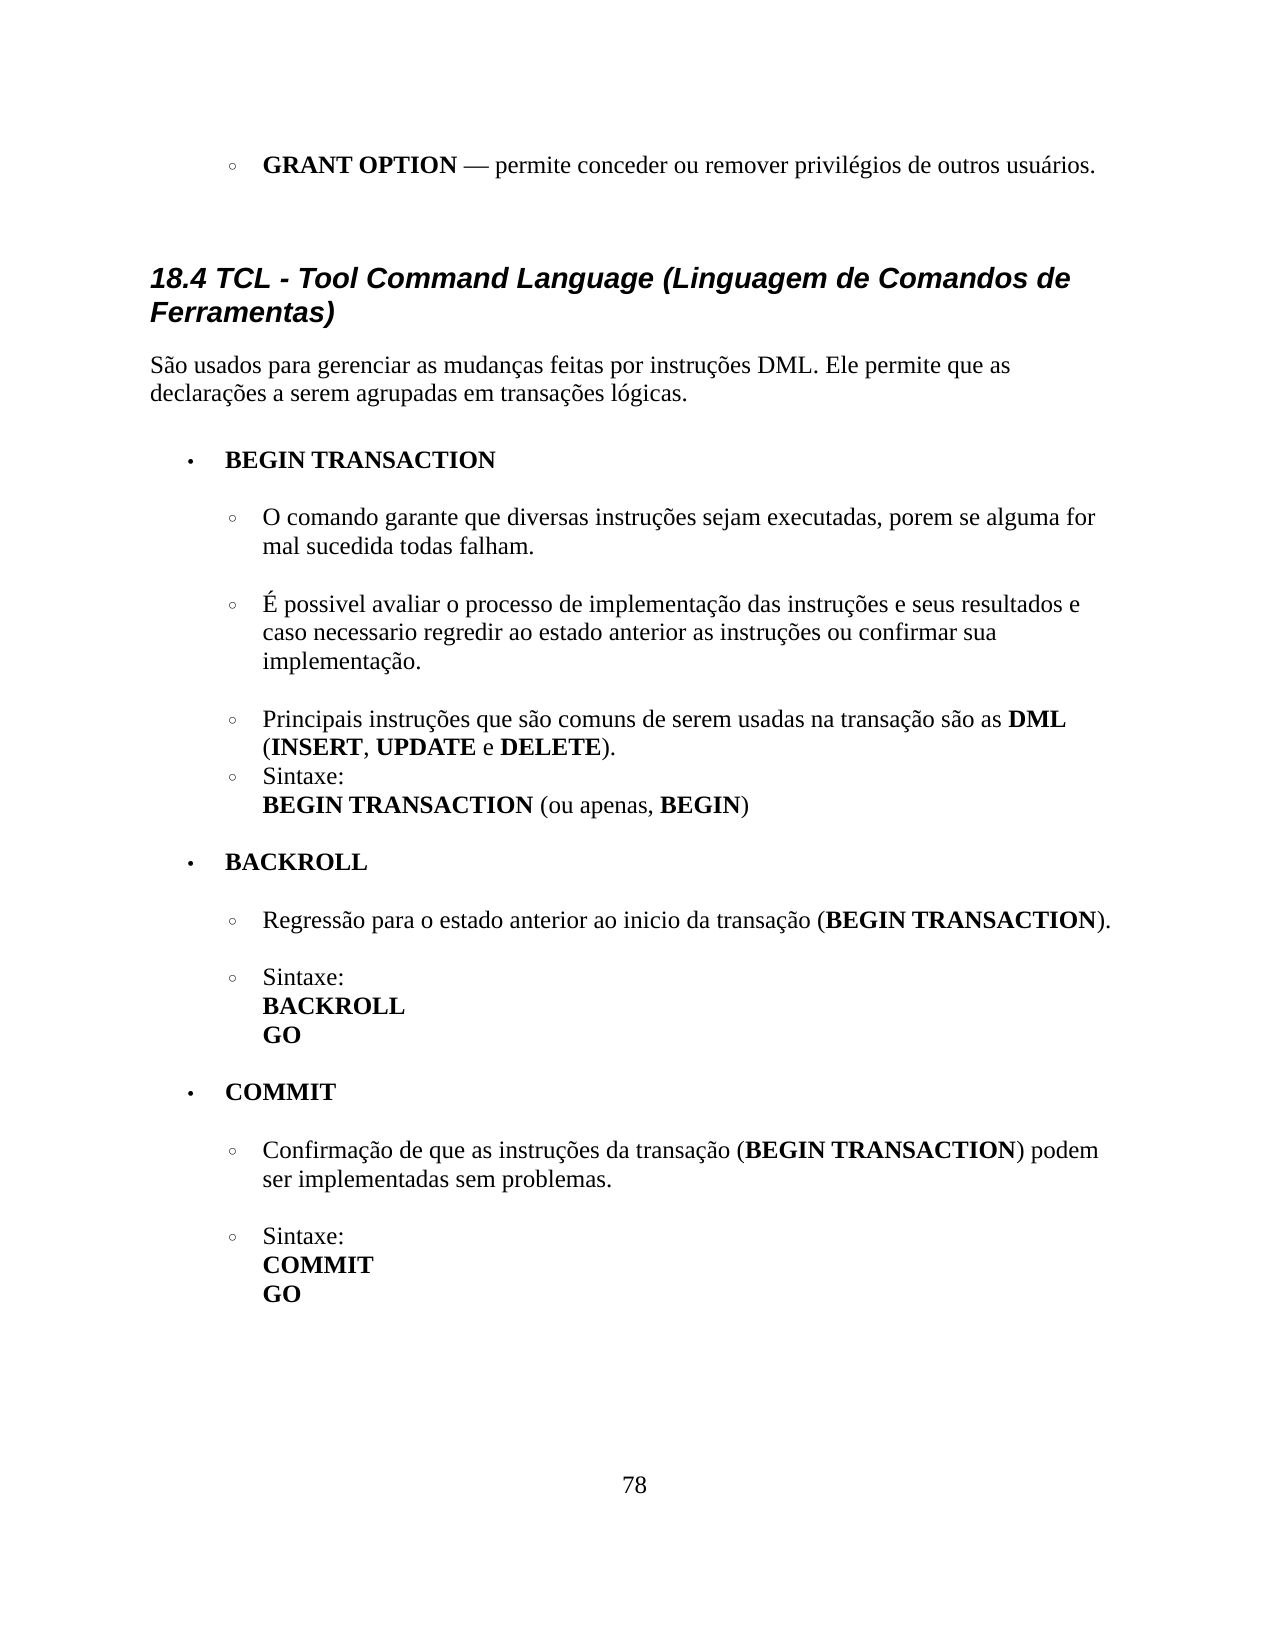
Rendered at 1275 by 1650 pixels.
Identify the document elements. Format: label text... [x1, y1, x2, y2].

list COMMIT [187, 1077, 1125, 1135]
list Confirmação de que as instruções da transação (BEGIN TRANSACTION) podem ser implementadas sem problemas. [225, 1135, 1125, 1221]
text São usados para gerenciar as mudanças feitas por instruções DML. Ele permite que as declarações a serem agrupadas em transações lógicas. [150, 350, 1125, 436]
list GRANT OPTION — permite conceder ou remover privilégios de outros usuários. [225, 150, 1125, 207]
list O comando garante que diversas instruções sejam executadas, porem se alguma for mal sucedida todas falham. [225, 502, 1125, 589]
list É possivel avaliar o processo de implementação das instruções e seus resultados e caso necessario regredir ao estado anterior as instruções ou confirmar sua implementação. [225, 589, 1125, 704]
list Sintaxe: BEGIN TRANSACTION (ou apenas, BEGIN) [225, 761, 1125, 847]
list Principais instruções que são comuns de serem usadas na transação são as DML (INSERT, UPDATE e DELETE). [225, 704, 1125, 761]
list Regressão para o estado anterior ao inicio da transação (BEGIN TRANSACTION). [225, 905, 1125, 962]
list BACKROLL [187, 847, 1125, 905]
list BEGIN TRANSACTION [187, 445, 1125, 502]
subtitle 18.4 TCL - Tool Command Language (Linguagem de Comandos de Ferramentas) [150, 261, 1125, 328]
list Sintaxe: COMMIT GO [225, 1221, 1125, 1336]
list Sintaxe: BACKROLL GO [225, 962, 1125, 1077]
